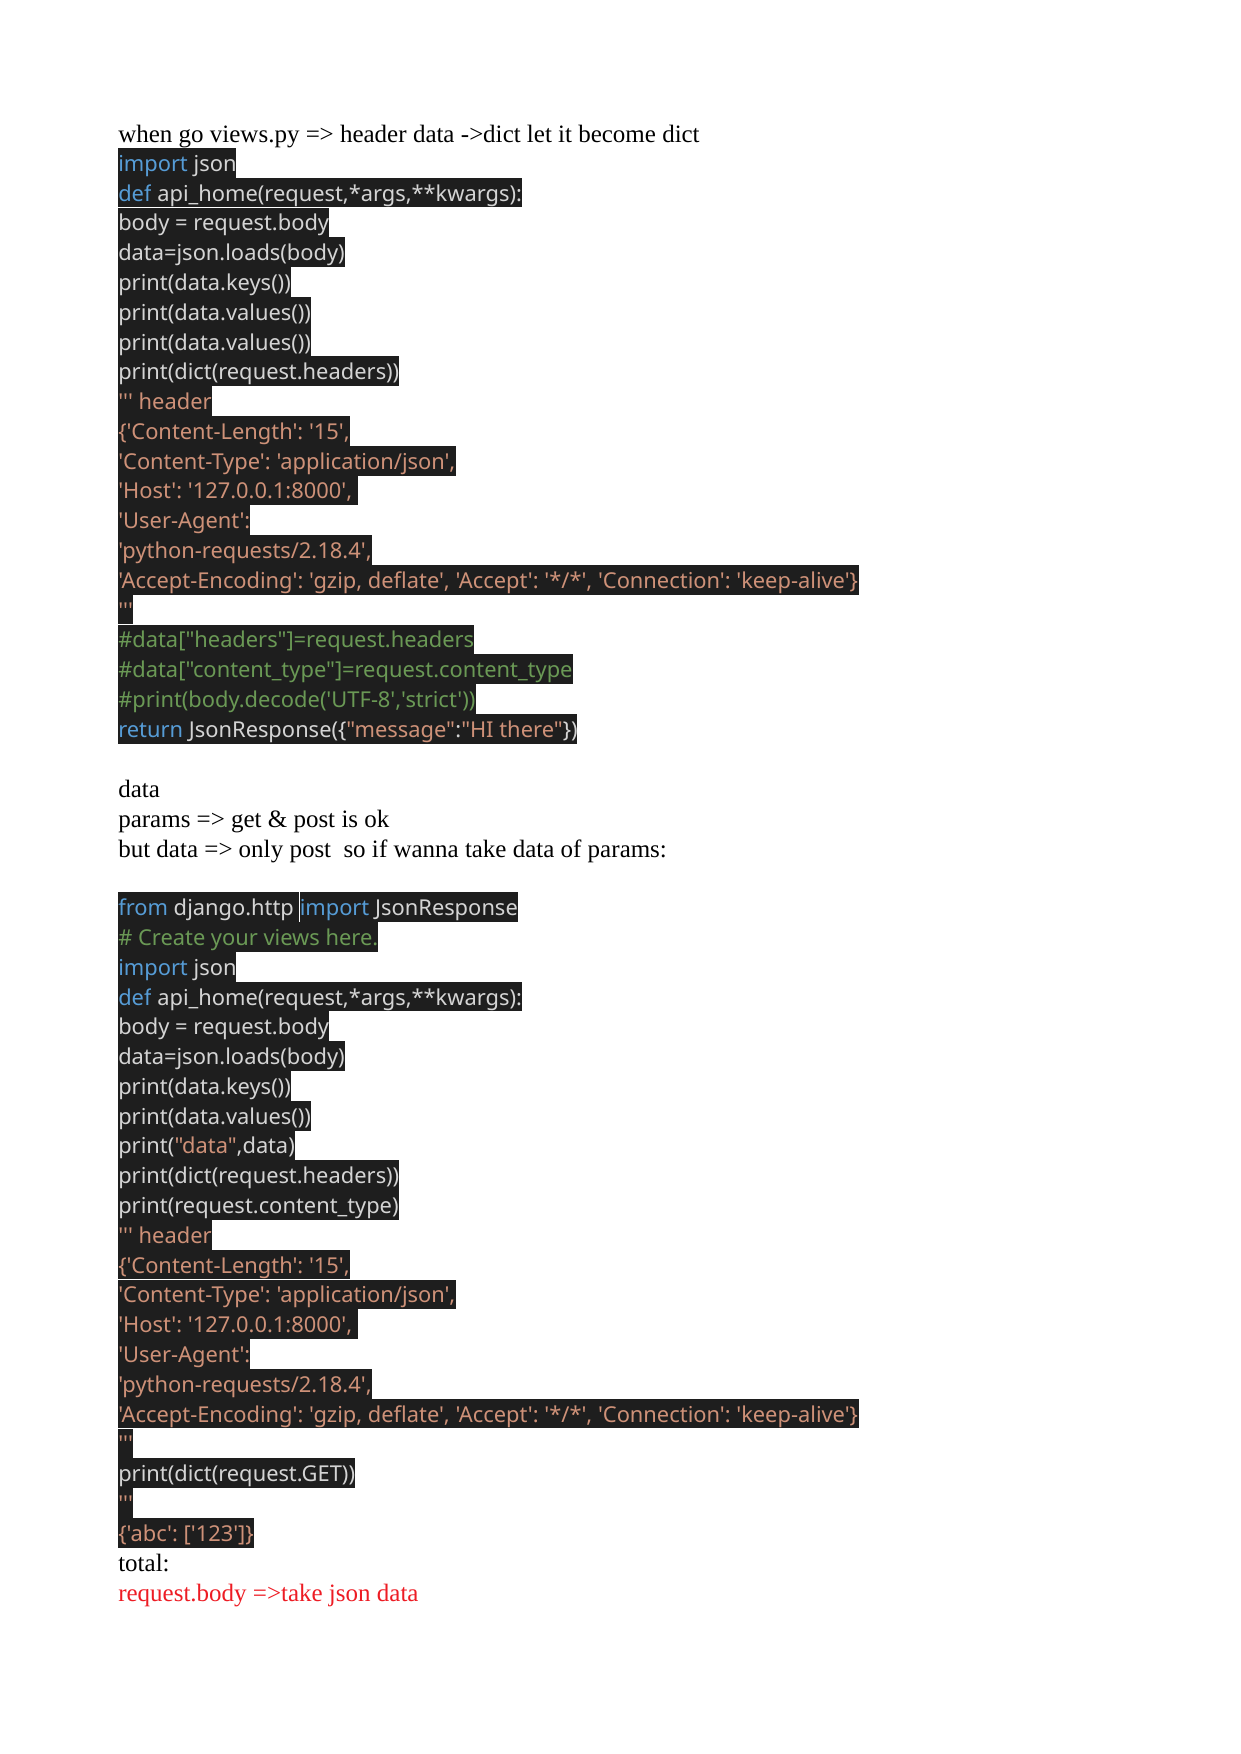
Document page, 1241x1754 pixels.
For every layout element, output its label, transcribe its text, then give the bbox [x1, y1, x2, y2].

text {'abc': ['123']} [118, 1518, 1122, 1548]
text print(dict(request.GET)) [118, 1458, 1122, 1488]
text ''' header [118, 1220, 1122, 1250]
text #data["content_type"]=request.content_type [118, 654, 1122, 684]
text #data["headers"]=request.headers [118, 624, 1122, 654]
text 'Host': '127.0.0.1:8000', [118, 476, 1122, 505]
text #print(body.decode('UTF-8','strict')) [118, 684, 1122, 714]
text return JsonResponse({"message":"HI there"}) [118, 714, 1122, 744]
text 'Content-Type': 'application/json', [118, 1279, 1122, 1309]
text print(dict(request.headers)) [118, 356, 1122, 386]
text ''' [118, 1428, 1122, 1458]
text print(data.values()) [118, 297, 1122, 327]
text request.body =>take json data [118, 1577, 1122, 1607]
text {'Content-Length': '15', [118, 1250, 1122, 1279]
text 'Accept-Encoding': 'gzip, deflate', 'Accept': '*/*', 'Connection': 'keep-alive'} [118, 565, 1122, 595]
text data=json.loads(body) [118, 237, 1122, 267]
text 'Accept-Encoding': 'gzip, deflate', 'Accept': '*/*', 'Connection': 'keep-alive'} [118, 1399, 1122, 1428]
text 'python-requests/2.18.4', [118, 535, 1122, 565]
text # Create your views here. [118, 922, 1122, 952]
text ''' [118, 1488, 1122, 1518]
text 'User-Agent': [118, 1339, 1122, 1369]
text data [118, 773, 1122, 803]
text print("data",data) [118, 1131, 1122, 1160]
text body = request.body [118, 207, 1122, 237]
text when go views.py => header data ->dict let it become dict [118, 118, 1122, 148]
text print(data.keys()) [118, 267, 1122, 297]
text print(data.keys()) [118, 1071, 1122, 1101]
text print(dict(request.headers)) [118, 1160, 1122, 1190]
text print(data.values()) [118, 1101, 1122, 1131]
text ''' [118, 595, 1122, 624]
text 'Content-Type': 'application/json', [118, 446, 1122, 476]
text import json [118, 148, 1122, 178]
text {'Content-Length': '15', [118, 416, 1122, 446]
text 'Host': '127.0.0.1:8000', [118, 1309, 1122, 1339]
text def api_home(request,*args,**kwargs): [118, 178, 1122, 207]
text from django.http import JsonResponse [118, 892, 1122, 922]
text data=json.loads(body) [118, 1041, 1122, 1071]
text body = request.body [118, 1011, 1122, 1041]
text 'python-requests/2.18.4', [118, 1369, 1122, 1399]
text import json [118, 952, 1122, 982]
text def api_home(request,*args,**kwargs): [118, 982, 1122, 1011]
text 'User-Agent': [118, 505, 1122, 535]
text ''' header [118, 386, 1122, 416]
text print(data.values()) [118, 327, 1122, 356]
text but data => only post so if wanna take data of params: [118, 833, 1122, 862]
text print(request.content_type) [118, 1190, 1122, 1220]
text total: [118, 1548, 1122, 1577]
text params => get & post is ok [118, 803, 1122, 833]
